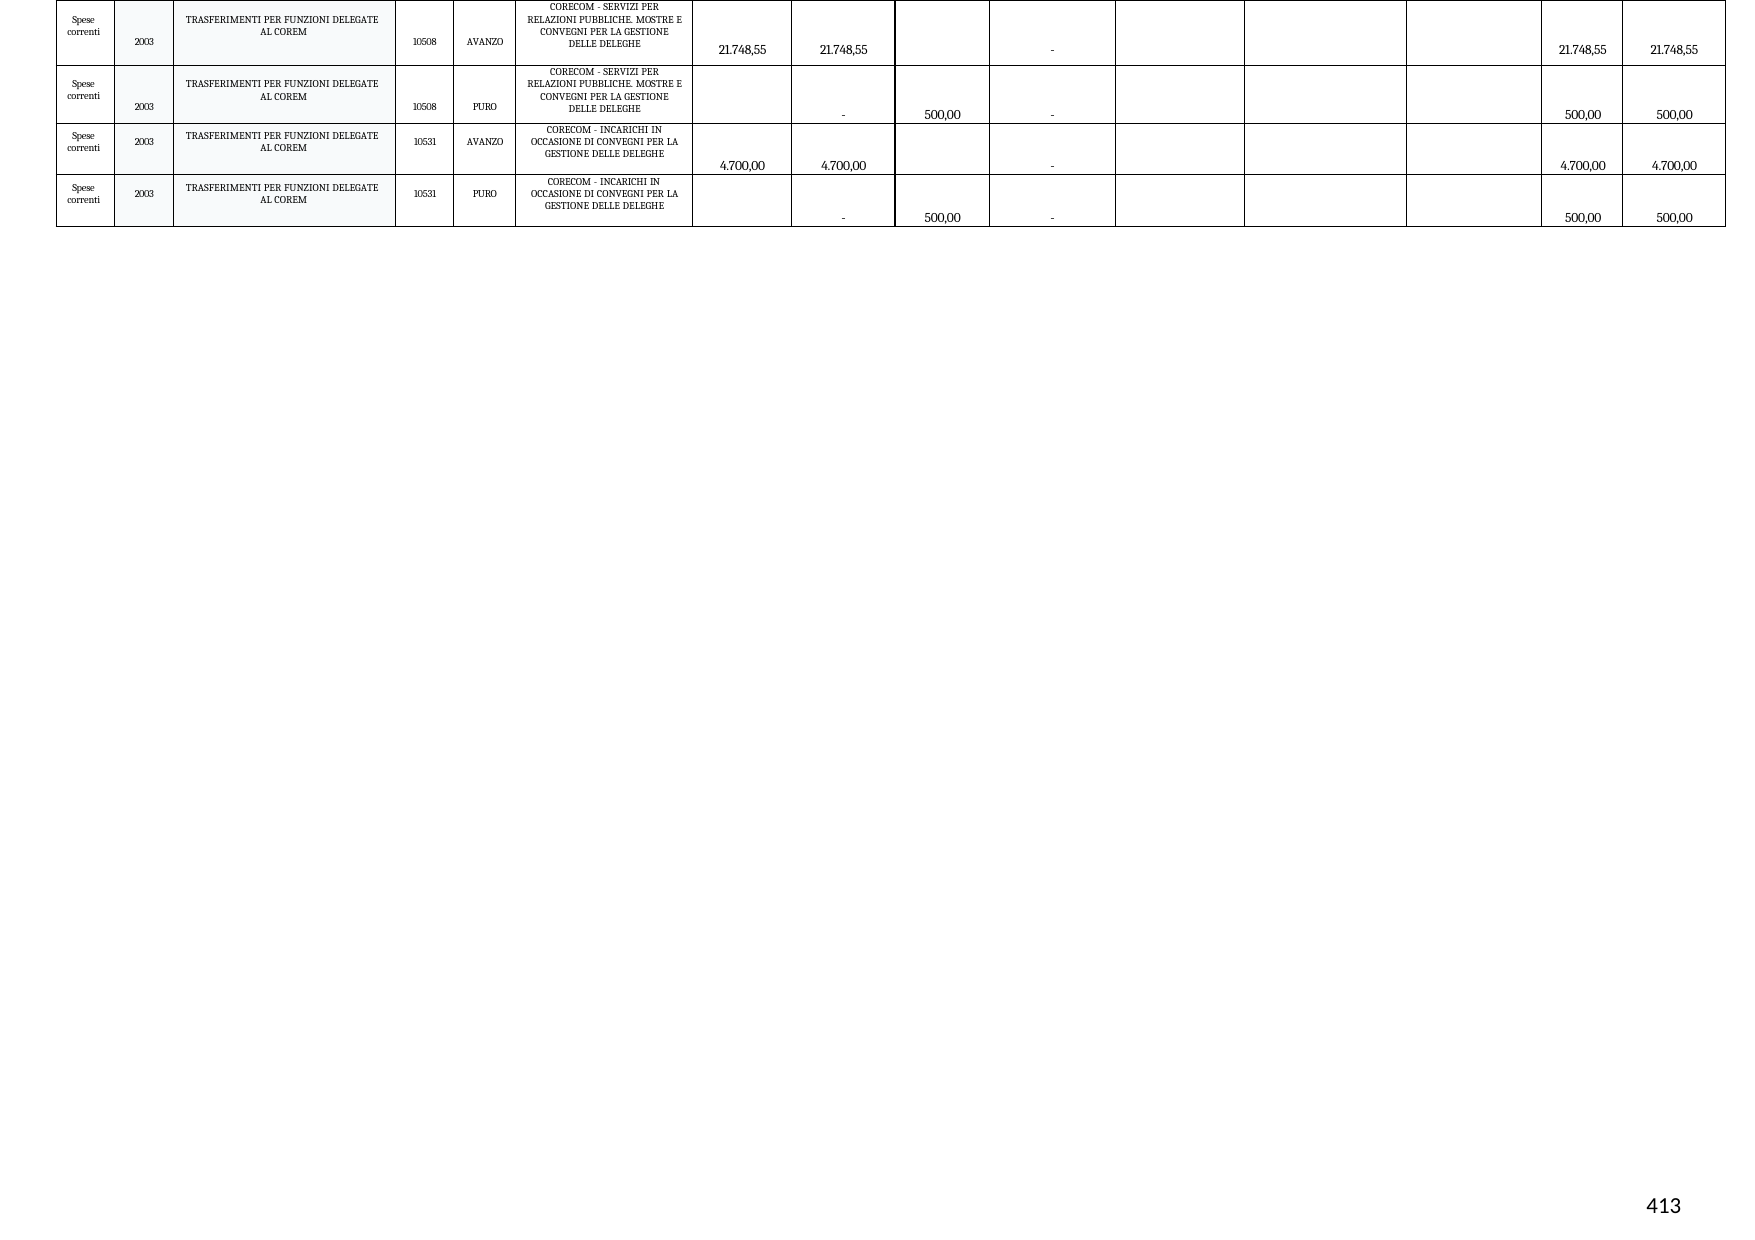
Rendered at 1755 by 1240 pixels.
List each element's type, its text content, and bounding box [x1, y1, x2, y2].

table_cell 10508 [396, 66, 453, 123]
table_cell Spese correnti [57, 1, 114, 65]
table_cell AVANZO [454, 124, 515, 174]
table_cell 10508 [396, 1, 453, 65]
table_cell 10531 [396, 124, 453, 174]
table_cell 2003 [115, 1, 173, 65]
table_cell [1116, 175, 1244, 226]
table_cell 500,00 [1623, 175, 1725, 226]
table_cell - [990, 175, 1115, 226]
table_cell 500,00 [1623, 66, 1725, 123]
table_cell 4.700,00 [1542, 124, 1622, 174]
table_cell - [792, 66, 894, 123]
table_cell [896, 1, 989, 65]
table_cell - [990, 124, 1115, 174]
table_cell - [990, 66, 1115, 123]
table_cell 500,00 [1542, 66, 1622, 123]
table_cell TRASFERIMENTI PER FUNZIONI DELEGATE AL COREM [174, 66, 395, 123]
table_cell [1407, 124, 1541, 174]
table_cell 10531 [396, 175, 453, 226]
table_cell [693, 66, 791, 123]
table_cell [1407, 1, 1541, 65]
table_cell CORECOM - INCARICHI IN OCCASIONE DI CONVEGNI PER LA GESTIONE DELLE DELEGHE [516, 175, 692, 226]
table_cell 21.748,55 [693, 1, 791, 65]
table_cell CORECOM - SERVIZI PER RELAZIONI PUBBLICHE. MOSTRE E CONVEGNI PER LA GESTIONE DELLE DELEGHE [516, 66, 692, 123]
table_cell TRASFERIMENTI PER FUNZIONI DELEGATE AL COREM [174, 124, 395, 174]
table_cell 2003 [115, 175, 173, 226]
table_cell [1407, 66, 1541, 123]
table_cell 21.748,55 [792, 1, 894, 65]
table_cell PURO [454, 175, 515, 226]
table_cell 21.748,55 [1623, 1, 1725, 65]
table_cell - [990, 1, 1115, 65]
table_cell 4.700,00 [792, 124, 894, 174]
table_cell AVANZO [454, 1, 515, 65]
table_cell 21.748,55 [1542, 1, 1622, 65]
table_cell [1245, 1, 1406, 65]
table_cell Spese correnti [57, 66, 114, 123]
table_cell CORECOM - INCARICHI IN OCCASIONE DI CONVEGNI PER LA GESTIONE DELLE DELEGHE [516, 124, 692, 174]
table_cell [896, 124, 989, 174]
table_cell [1116, 124, 1244, 174]
table_cell [1116, 1, 1244, 65]
table_cell Spese correnti [57, 175, 114, 226]
table_cell TRASFERIMENTI PER FUNZIONI DELEGATE AL COREM [174, 175, 395, 226]
table_cell [1407, 175, 1541, 226]
table_cell Spese correnti [57, 124, 114, 174]
table_cell CORECOM - SERVIZI PER RELAZIONI PUBBLICHE. MOSTRE E CONVEGNI PER LA GESTIONE DELLE DELEGHE [516, 1, 692, 65]
table_cell [1245, 124, 1406, 174]
table_cell [1116, 66, 1244, 123]
table_cell [693, 175, 791, 226]
table_cell 500,00 [896, 175, 989, 226]
table_cell 500,00 [1542, 175, 1622, 226]
table_cell PURO [454, 66, 515, 123]
table_cell [1245, 175, 1406, 226]
table_cell TRASFERIMENTI PER FUNZIONI DELEGATE AL COREM [174, 1, 395, 65]
table_cell 2003 [115, 66, 173, 123]
table_cell - [792, 175, 894, 226]
table_cell 500,00 [896, 66, 989, 123]
table_cell [1245, 66, 1406, 123]
table_cell 4.700,00 [1623, 124, 1725, 174]
table_cell 2003 [115, 124, 173, 174]
table_cell 4.700,00 [693, 124, 791, 174]
